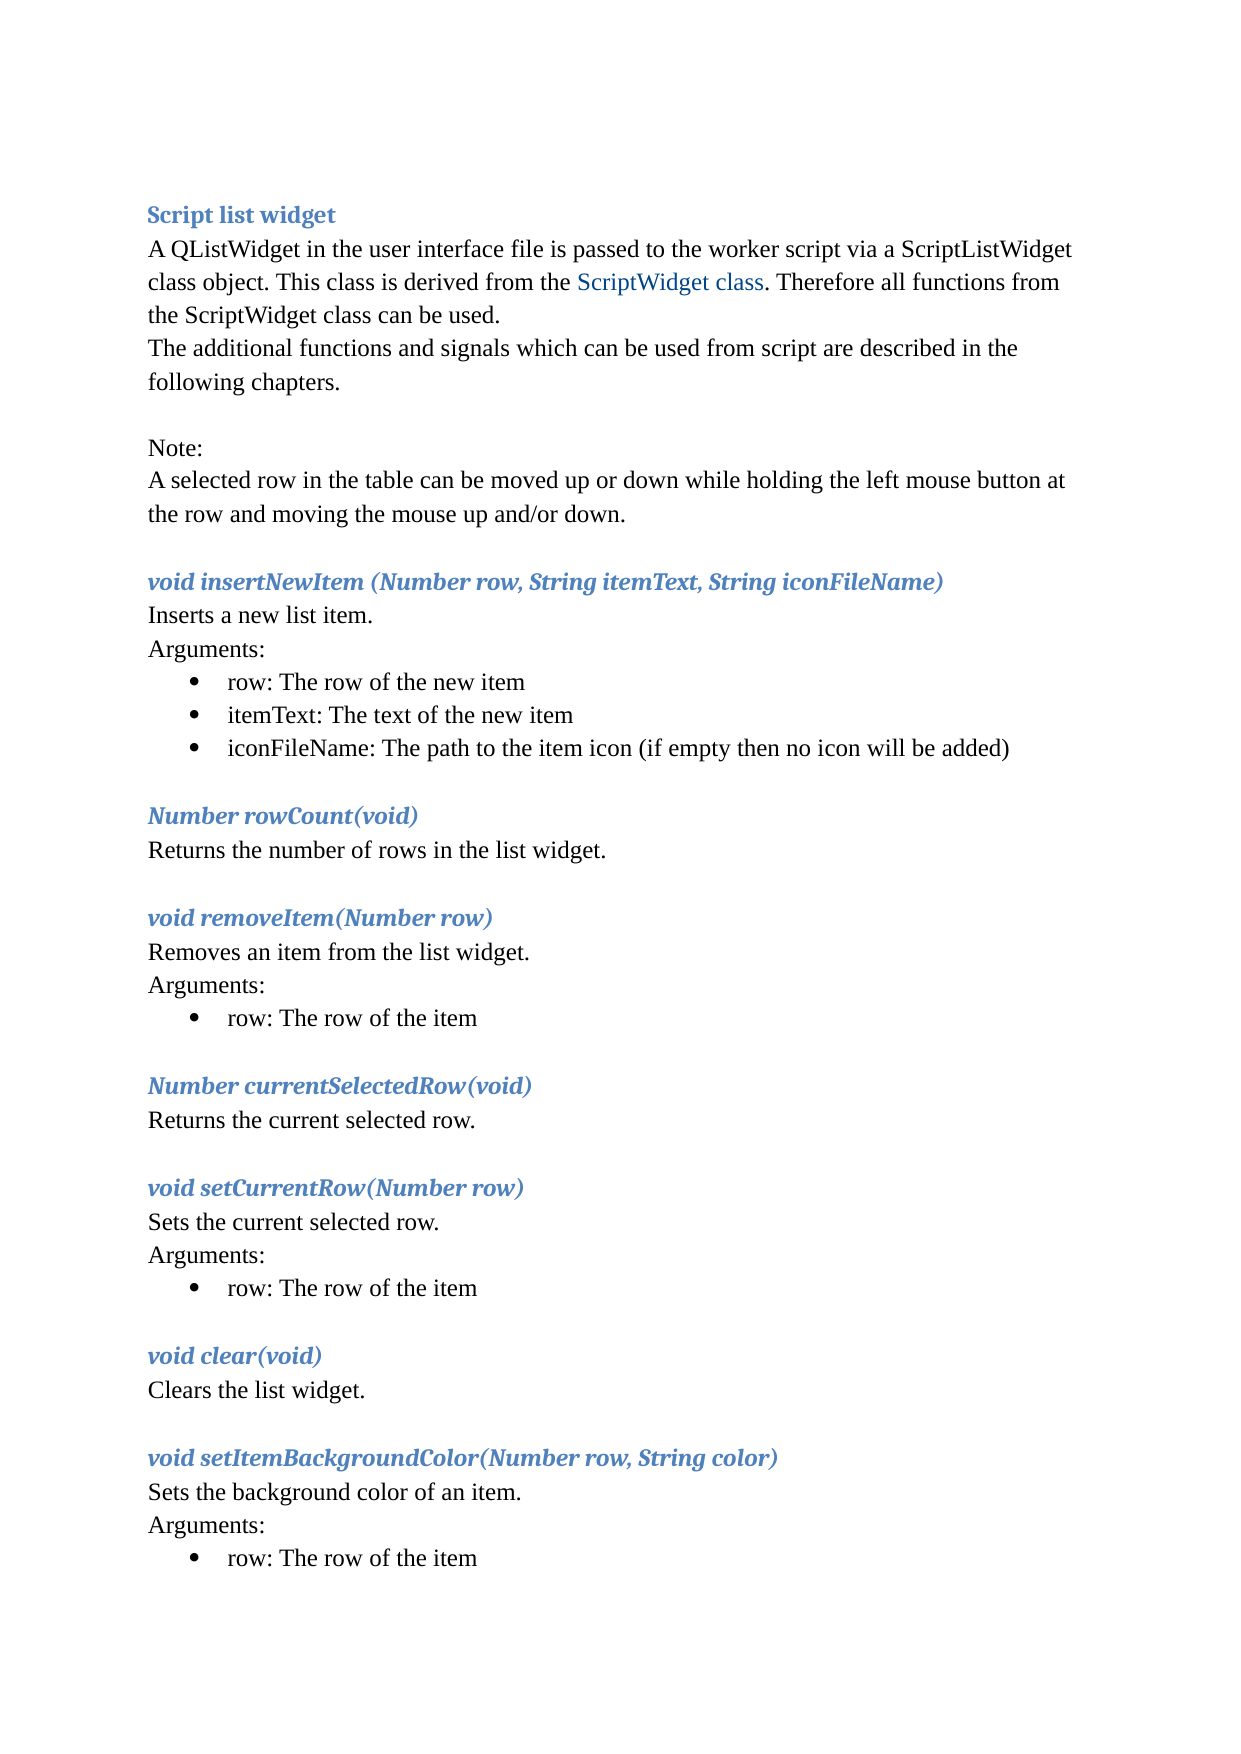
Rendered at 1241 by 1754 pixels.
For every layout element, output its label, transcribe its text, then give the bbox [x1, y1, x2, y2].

subtitle void setCurrentRow(Number row) [148, 1174, 1093, 1202]
list row: The row of the item [190, 1273, 1093, 1301]
list row: The row of the item [190, 1543, 1093, 1571]
text Inserts a new list item. [148, 601, 1093, 629]
text Arguments: [148, 970, 1093, 998]
text Returns the number of rows in the list widget. [148, 835, 1093, 863]
text Arguments: [148, 1240, 1093, 1268]
text The additional functions and signals which can be used from script are described in the following chapters. [148, 333, 1093, 395]
subtitle void removeItem(Number row) [148, 904, 1093, 932]
subtitle void clear(void) [148, 1342, 1093, 1370]
list row: The row of the new item [190, 667, 1093, 695]
text Arguments: [148, 1510, 1093, 1538]
text Removes an item from the list widget. [148, 937, 1093, 965]
list iconFileName: The path to the item icon (if empty then no icon will be added) [190, 733, 1093, 761]
list row: The row of the item [190, 1003, 1093, 1031]
text Returns the current selected row. [148, 1105, 1093, 1133]
text Note: [148, 433, 1093, 461]
text A selected row in the table can be moved up or down while holding the left mouse button at the row and moving the mouse up and/or down. [148, 466, 1093, 527]
text Clears the list widget. [148, 1375, 1093, 1403]
subtitle Script list widget [148, 201, 1093, 230]
subtitle Number rowCount(void) [148, 802, 1093, 830]
text Arguments: [148, 634, 1093, 662]
text A QListWidget in the user interface file is passed to the worker script via a ScriptListWidget class object. This class is derived from the ScriptWidget class. Therefore all functions from the ScriptWidget class can be used. [148, 234, 1093, 329]
list itemText: The text of the new item [190, 700, 1093, 728]
subtitle void insertNewItem (Number row, String itemText, String iconFileName) [148, 568, 1093, 596]
subtitle Number currentSelectedRow(void) [148, 1072, 1093, 1100]
subtitle void setItemBackgroundColor(Number row, String color) [148, 1444, 1093, 1472]
text Sets the background color of an item. [148, 1477, 1093, 1505]
text Sets the current selected row. [148, 1207, 1093, 1235]
